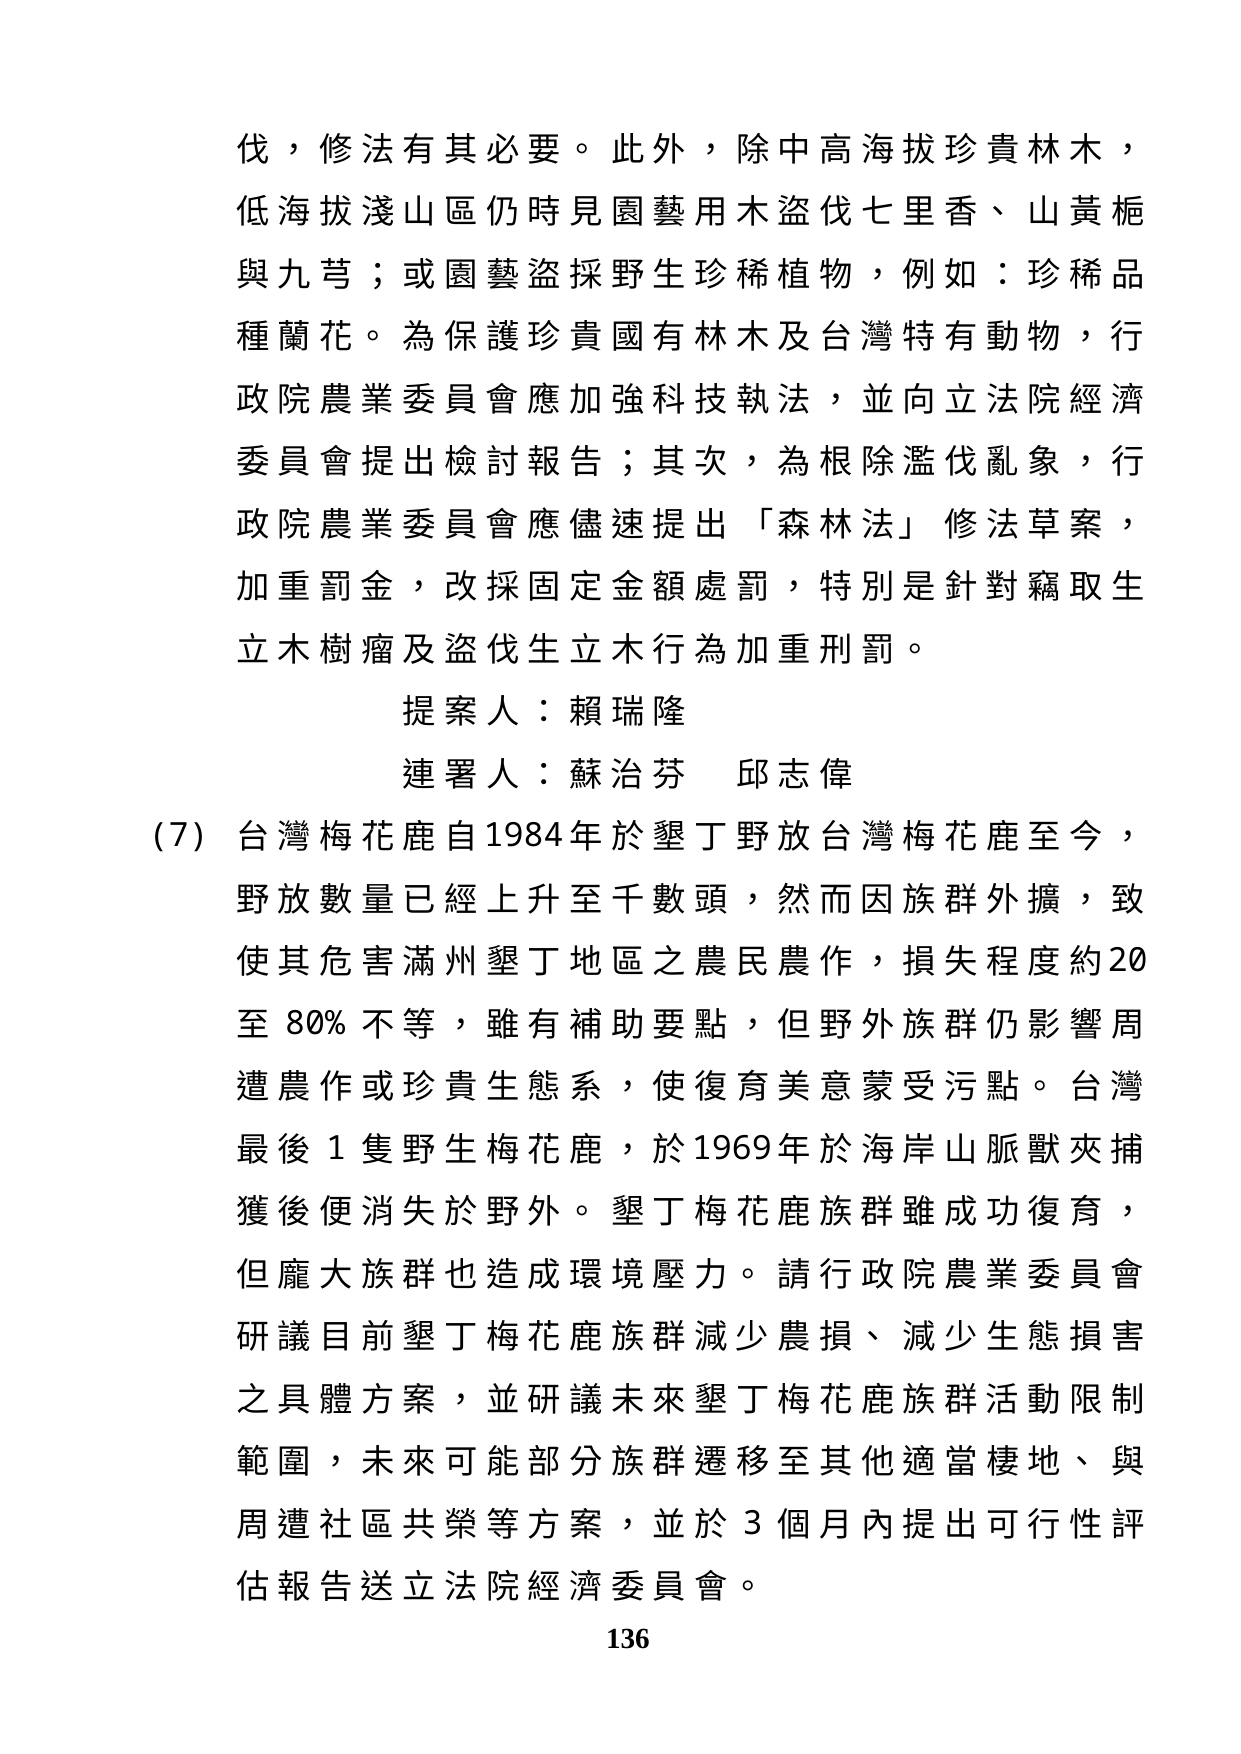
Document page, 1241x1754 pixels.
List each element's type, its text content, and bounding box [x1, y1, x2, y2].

text 連署人：蘇治芬 邱志偉 [384, 730, 1044, 792]
list 台灣梅花鹿自1984年於墾丁野放台灣梅花鹿至今，野放數量已經上升至千數頭，然而因族群外擴，致使其危害滿州墾丁地區之農民農作，損失程度約20至80%不等，雖有補助要點，但野外族群仍影響周遭農作或珍貴生態系，使復育美意蒙受污點。台灣最後1隻野生梅花鹿，於1969年於海岸山脈獸夾捕獲後便消失於野外。墾丁梅花鹿族群雖成功復育，但龐大族群也造成環境壓力。請行政院農業委員會研議目前墾丁梅花鹿族群減少農損、減少生態損害之具體方案，並研議未來墾丁梅花鹿族群活動限制範圍，未來可能部分族群遷移至其他適當棲地、與周遭社區共榮等方案，並於3個月內提出可行性評估報告送立法院經濟委員會。 [136, 792, 1148, 1605]
list 伐，修法有其必要。此外，除中高海拔珍貴林木，低海拔淺山區仍時見園藝用木盜伐七里香、山黃梔與九芎；或園藝盜採野生珍稀植物，例如：珍稀品種蘭花。為保護珍貴國有林木及台灣特有動物，行政院農業委員會應加強科技執法，並向立法院經濟委員會提出檢討報告；其次，為根除濫伐亂象，行政院農業委員會應儘速提出「森林法」修法草案，加重罰金，改採固定金額處罰，特別是針對竊取生立木樹瘤及盜伐生立木行為加重刑罰。 [136, 105, 1148, 667]
text 提案人：賴瑞隆 [384, 667, 1044, 730]
